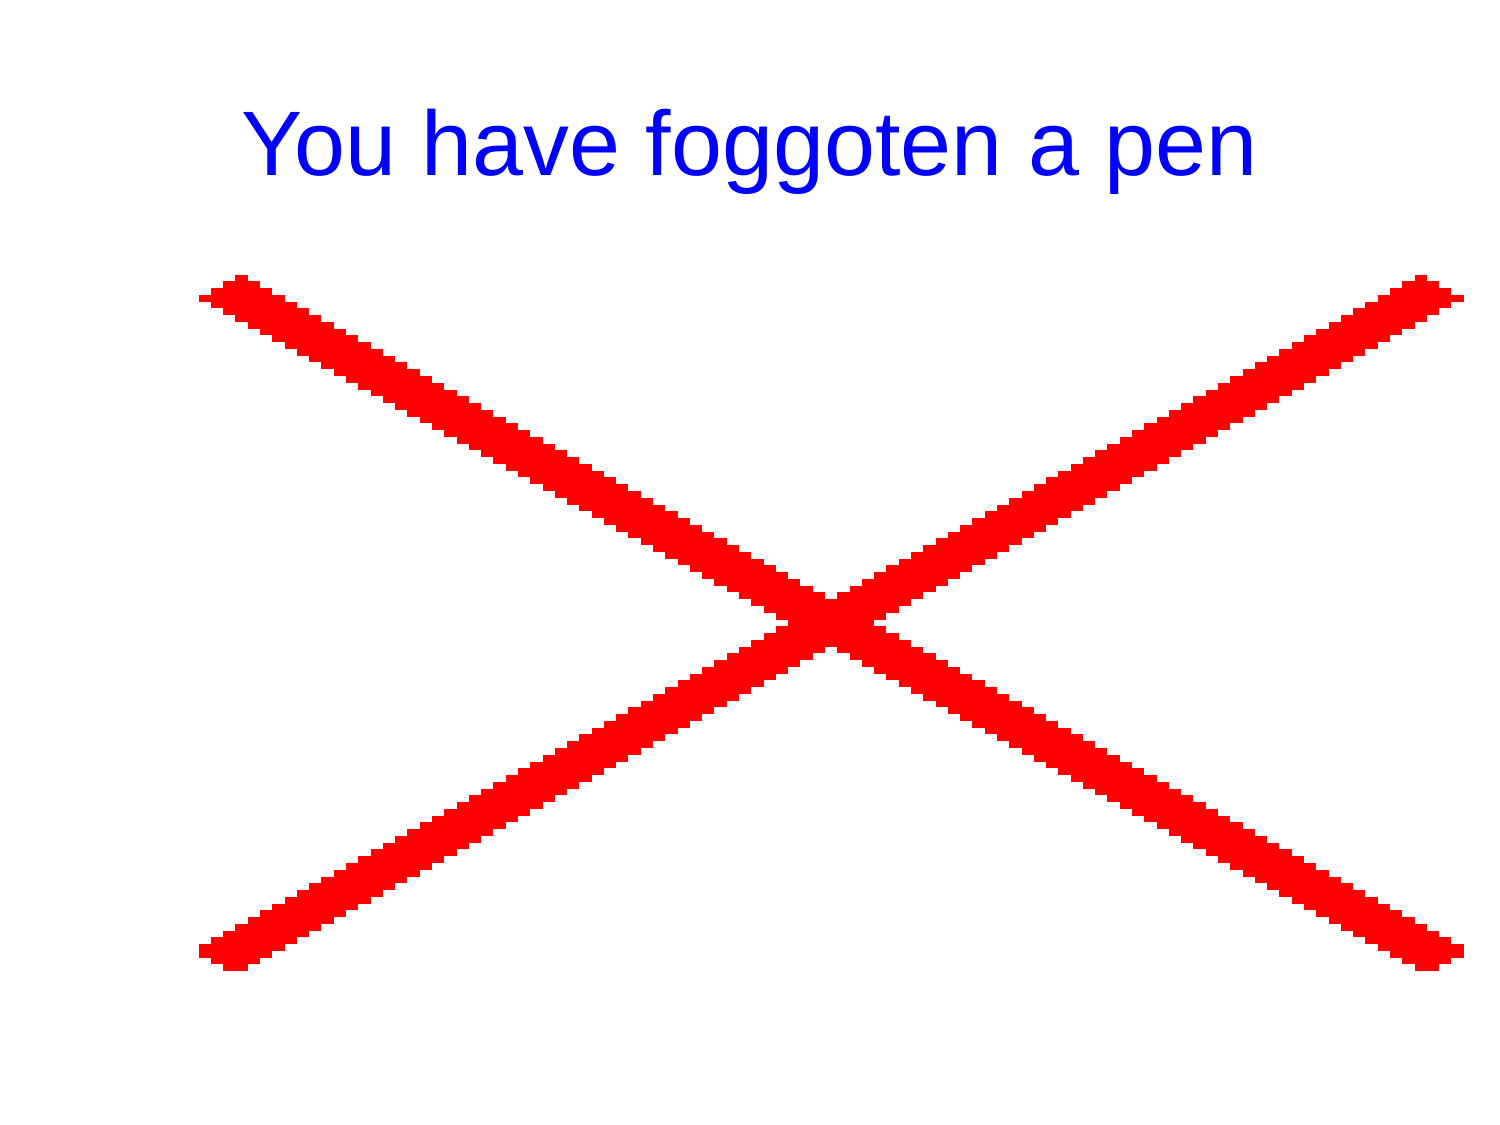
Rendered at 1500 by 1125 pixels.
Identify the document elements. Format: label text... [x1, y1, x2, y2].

chart [150, 248, 1500, 992]
title You have foggoten a pen [75, 51, 1425, 226]
